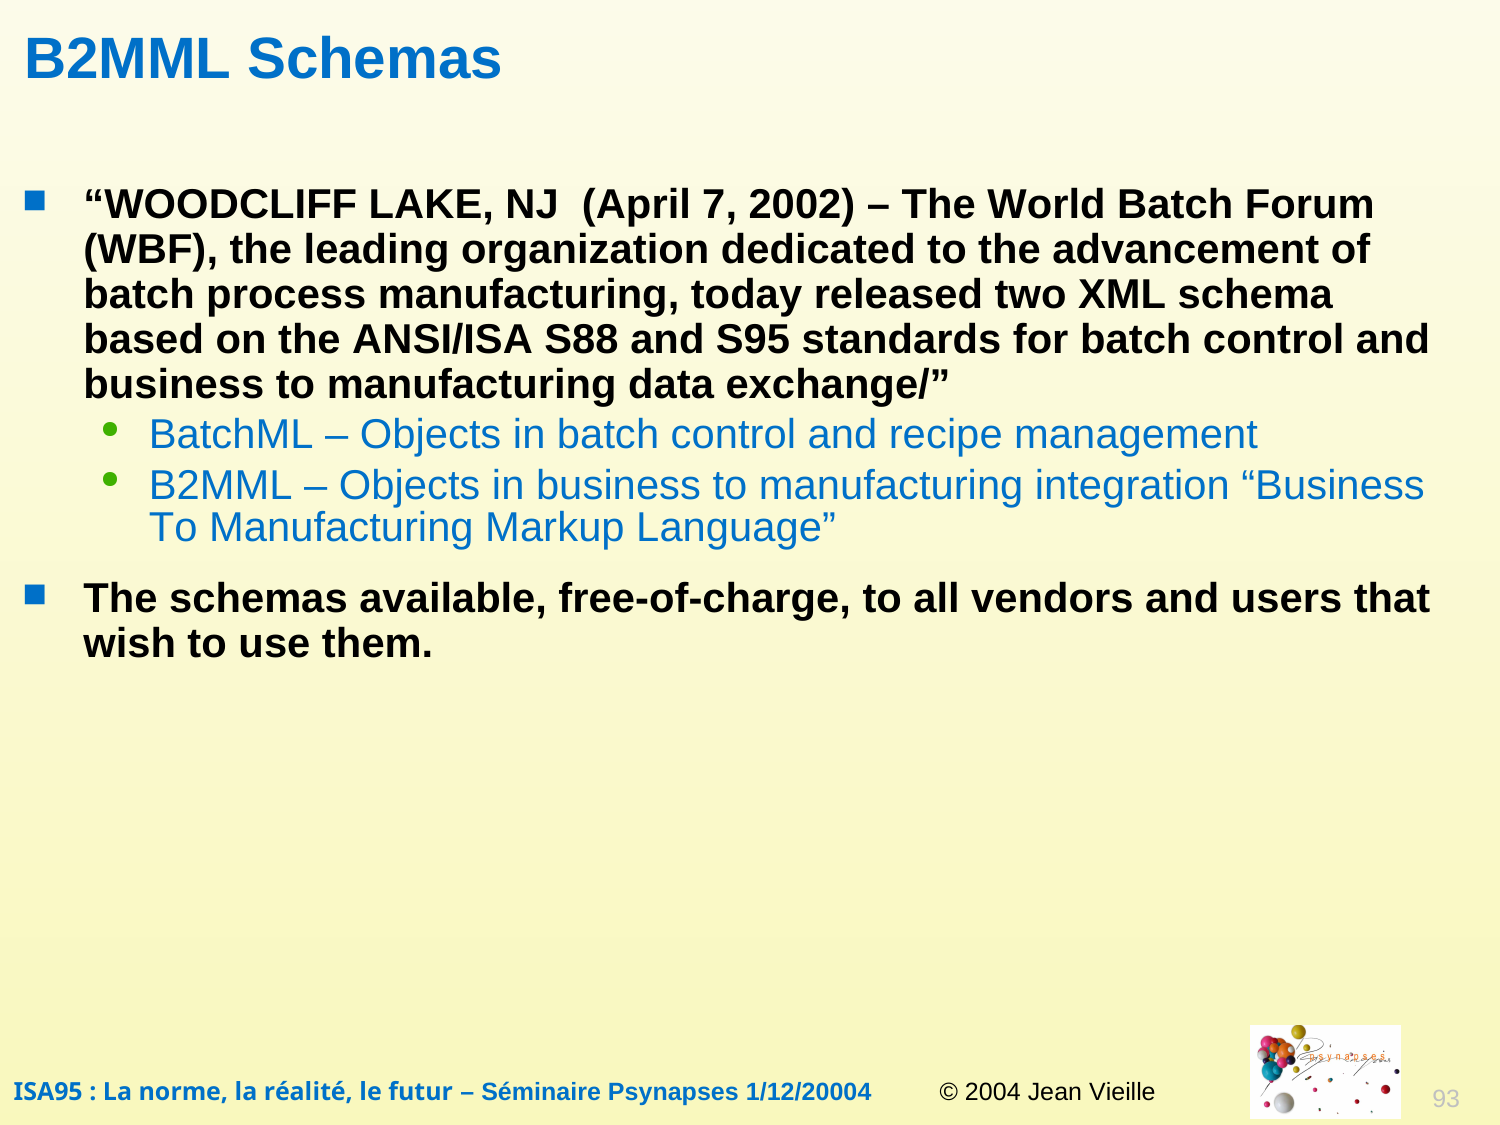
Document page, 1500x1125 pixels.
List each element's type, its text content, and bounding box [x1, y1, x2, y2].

picture [1250, 1026, 1401, 1119]
list “WOODCLIFF LAKE, NJ (April 7, 2002) – The World Batch Forum (WBF), the leading organization dedicated to the advancement of batch process manufacturing, today released two XML schema based on the ANSI/ISA S88 and S95 standards for batch control and business to manufacturing data exchange/” BatchML – Objects in batch control and recipe management B2MML – Objects in business to manufacturing integration “Business To Manufacturing Markup Language” The schemas available, free-of-charge, to all vendors and users that wish to use them. [12, 174, 1476, 1026]
title B2MML Schemas [9, 12, 1476, 151]
